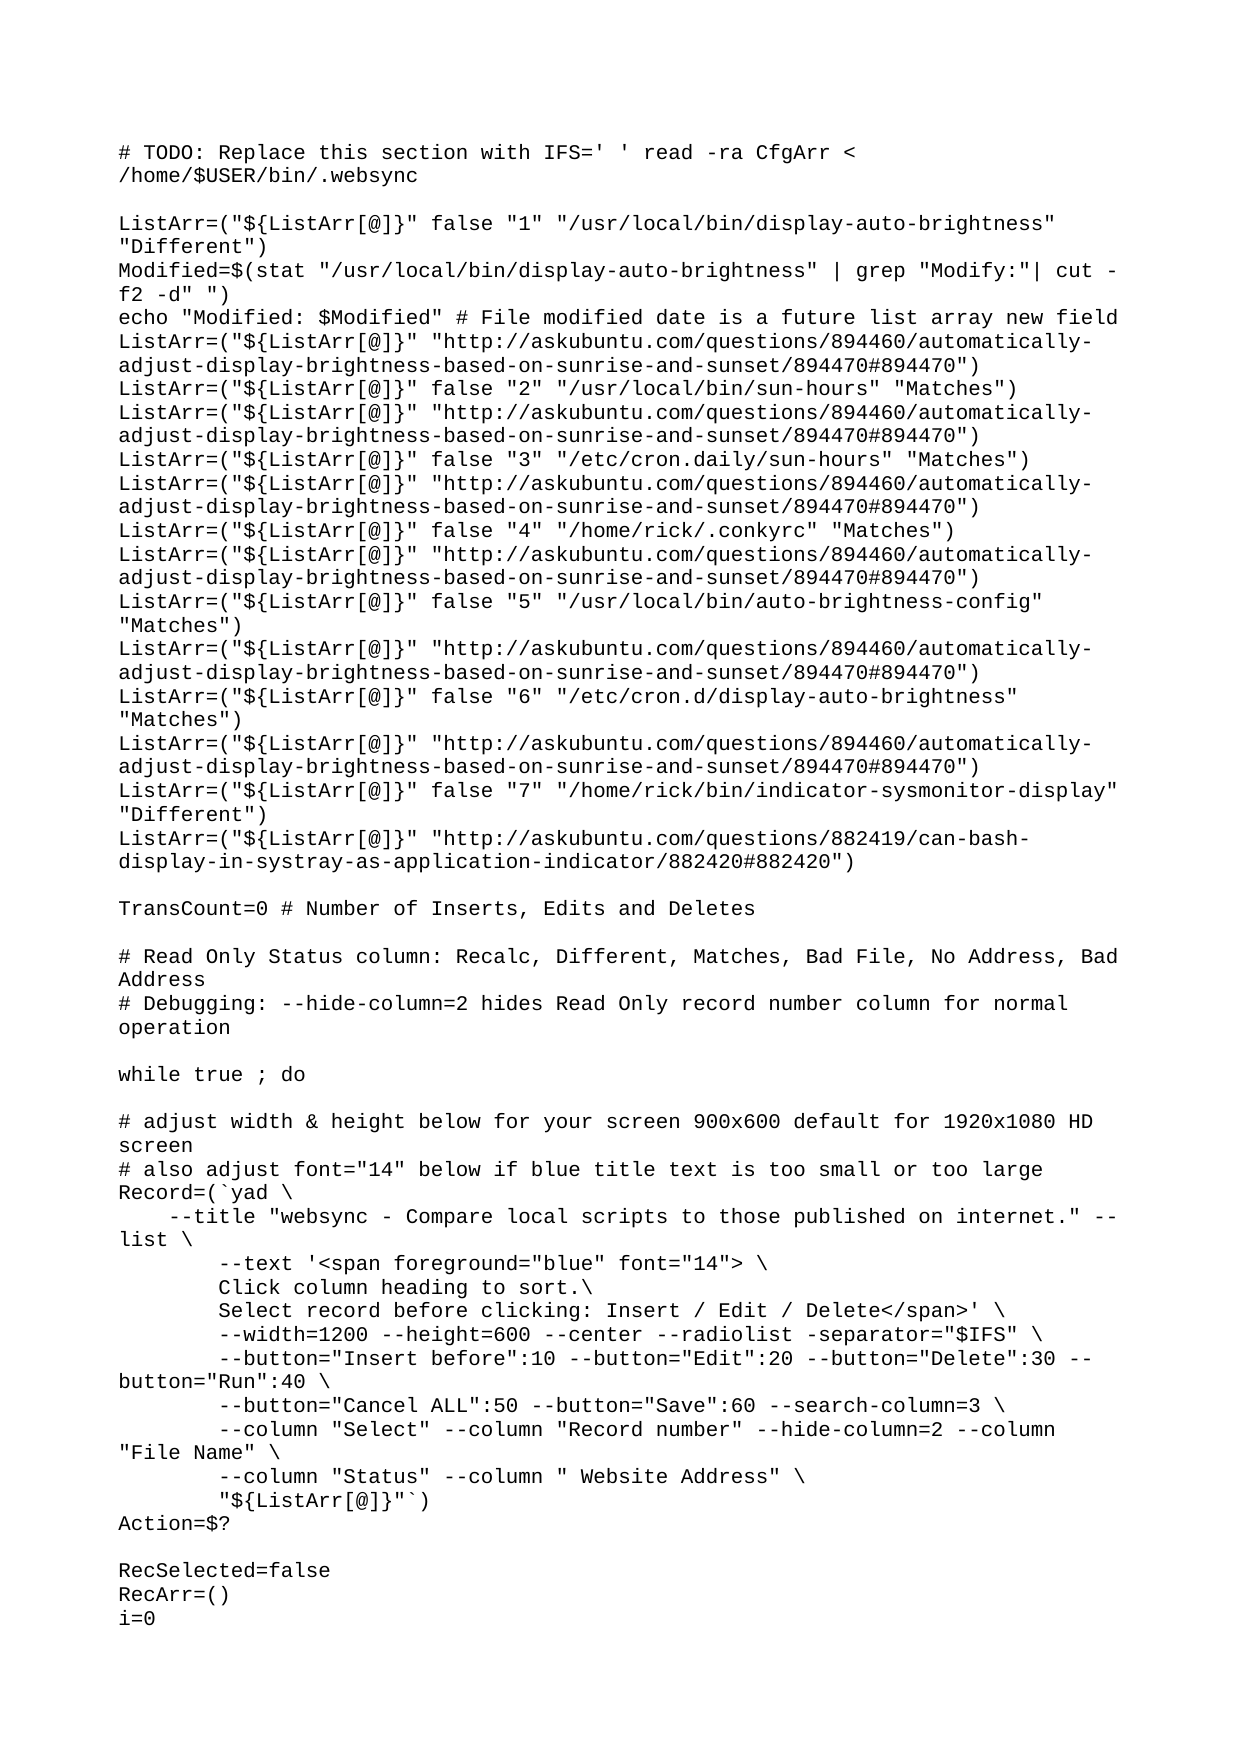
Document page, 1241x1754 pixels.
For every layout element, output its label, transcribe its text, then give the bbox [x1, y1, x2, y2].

text ListArr=("${ListArr[@]}" "http://askubuntu.com/questions/894460/automatically-adjust-display-brightness-based-on-sunrise-and-sunset/894470#894470") [118, 733, 1122, 780]
text Click column heading to sort.\ [118, 1277, 1122, 1300]
text "${ListArr[@]}"`) [118, 1489, 1122, 1513]
text ListArr=("${ListArr[@]}" "http://askubuntu.com/questions/882419/can-bash-display-in-systray-as-application-indicator/882420#882420") [118, 827, 1122, 875]
text Record=(`yad \ [118, 1182, 1122, 1206]
text --button="Insert before":10 --button="Edit":20 --button="Delete":30 --button="Run":40 \ [118, 1348, 1122, 1395]
text RecArr=() [118, 1584, 1122, 1608]
text # Read Only Status column: Recalc, Different, Matches, Bad File, No Address, Bad Address [118, 946, 1122, 993]
text ListArr=("${ListArr[@]}" "http://askubuntu.com/questions/894460/automatically-adjust-display-brightness-based-on-sunrise-and-sunset/894470#894470") [118, 473, 1122, 520]
text --title "websync - Compare local scripts to those published on internet." --list \ [118, 1206, 1122, 1253]
text i=0 [118, 1608, 1122, 1631]
text ListArr=("${ListArr[@]}" "http://askubuntu.com/questions/894460/automatically-adjust-display-brightness-based-on-sunrise-and-sunset/894470#894470") [118, 331, 1122, 378]
text RecSelected=false [118, 1561, 1122, 1584]
text Action=$? [118, 1513, 1122, 1537]
text ListArr=("${ListArr[@]}" false "6" "/etc/cron.d/display-auto-brightness" "Matches") [118, 686, 1122, 733]
text # TODO: Replace this section with IFS=' ' read -ra CfgArr < /home/$USER/bin/.websync [118, 142, 1122, 189]
text ListArr=("${ListArr[@]}" false "3" "/etc/cron.daily/sun-hours" "Matches") [118, 449, 1122, 473]
text while true ; do [118, 1064, 1122, 1088]
text # adjust width & height below for your screen 900x600 default for 1920x1080 HD screen [118, 1111, 1122, 1158]
text echo "Modified: $Modified" # File modified date is a future list array new field [118, 307, 1122, 331]
text # also adjust font="14" below if blue title text is too small or too large [118, 1158, 1122, 1182]
text ListArr=("${ListArr[@]}" "http://askubuntu.com/questions/894460/automatically-adjust-display-brightness-based-on-sunrise-and-sunset/894470#894470") [118, 402, 1122, 449]
text --button="Cancel ALL":50 --button="Save":60 --search-column=3 \ [118, 1395, 1122, 1419]
text ListArr=("${ListArr[@]}" false "2" "/usr/local/bin/sun-hours" "Matches") [118, 378, 1122, 402]
text ListArr=("${ListArr[@]}" "http://askubuntu.com/questions/894460/automatically-adjust-display-brightness-based-on-sunrise-and-sunset/894470#894470") [118, 544, 1122, 591]
text --column "Status" --column " Website Address" \ [118, 1466, 1122, 1489]
text Select record before clicking: Insert / Edit / Delete</span>' \ [118, 1300, 1122, 1324]
text ListArr=("${ListArr[@]}" false "5" "/usr/local/bin/auto-brightness-config" "Matches") [118, 591, 1122, 638]
text # Debugging: --hide-column=2 hides Read Only record number column for normal operation [118, 993, 1122, 1040]
text ListArr=("${ListArr[@]}" false "1" "/usr/local/bin/display-auto-brightness" "Different") [118, 213, 1122, 260]
text ListArr=("${ListArr[@]}" false "4" "/home/rick/.conkyrc" "Matches") [118, 520, 1122, 544]
text ListArr=("${ListArr[@]}" "http://askubuntu.com/questions/894460/automatically-adjust-display-brightness-based-on-sunrise-and-sunset/894470#894470") [118, 638, 1122, 686]
text --column "Select" --column "Record number" --hide-column=2 --column "File Name" \ [118, 1419, 1122, 1466]
text TransCount=0 # Number of Inserts, Edits and Deletes [118, 898, 1122, 922]
text Modified=$(stat "/usr/local/bin/display-auto-brightness" | grep "Modify:"| cut -f2 -d" ") [118, 260, 1122, 307]
text ListArr=("${ListArr[@]}" false "7" "/home/rick/bin/indicator-sysmonitor-display" "Different") [118, 780, 1122, 827]
text --width=1200 --height=600 --center --radiolist -separator="$IFS" \ [118, 1324, 1122, 1348]
text --text '<span foreground="blue" font="14"> \ [118, 1253, 1122, 1277]
